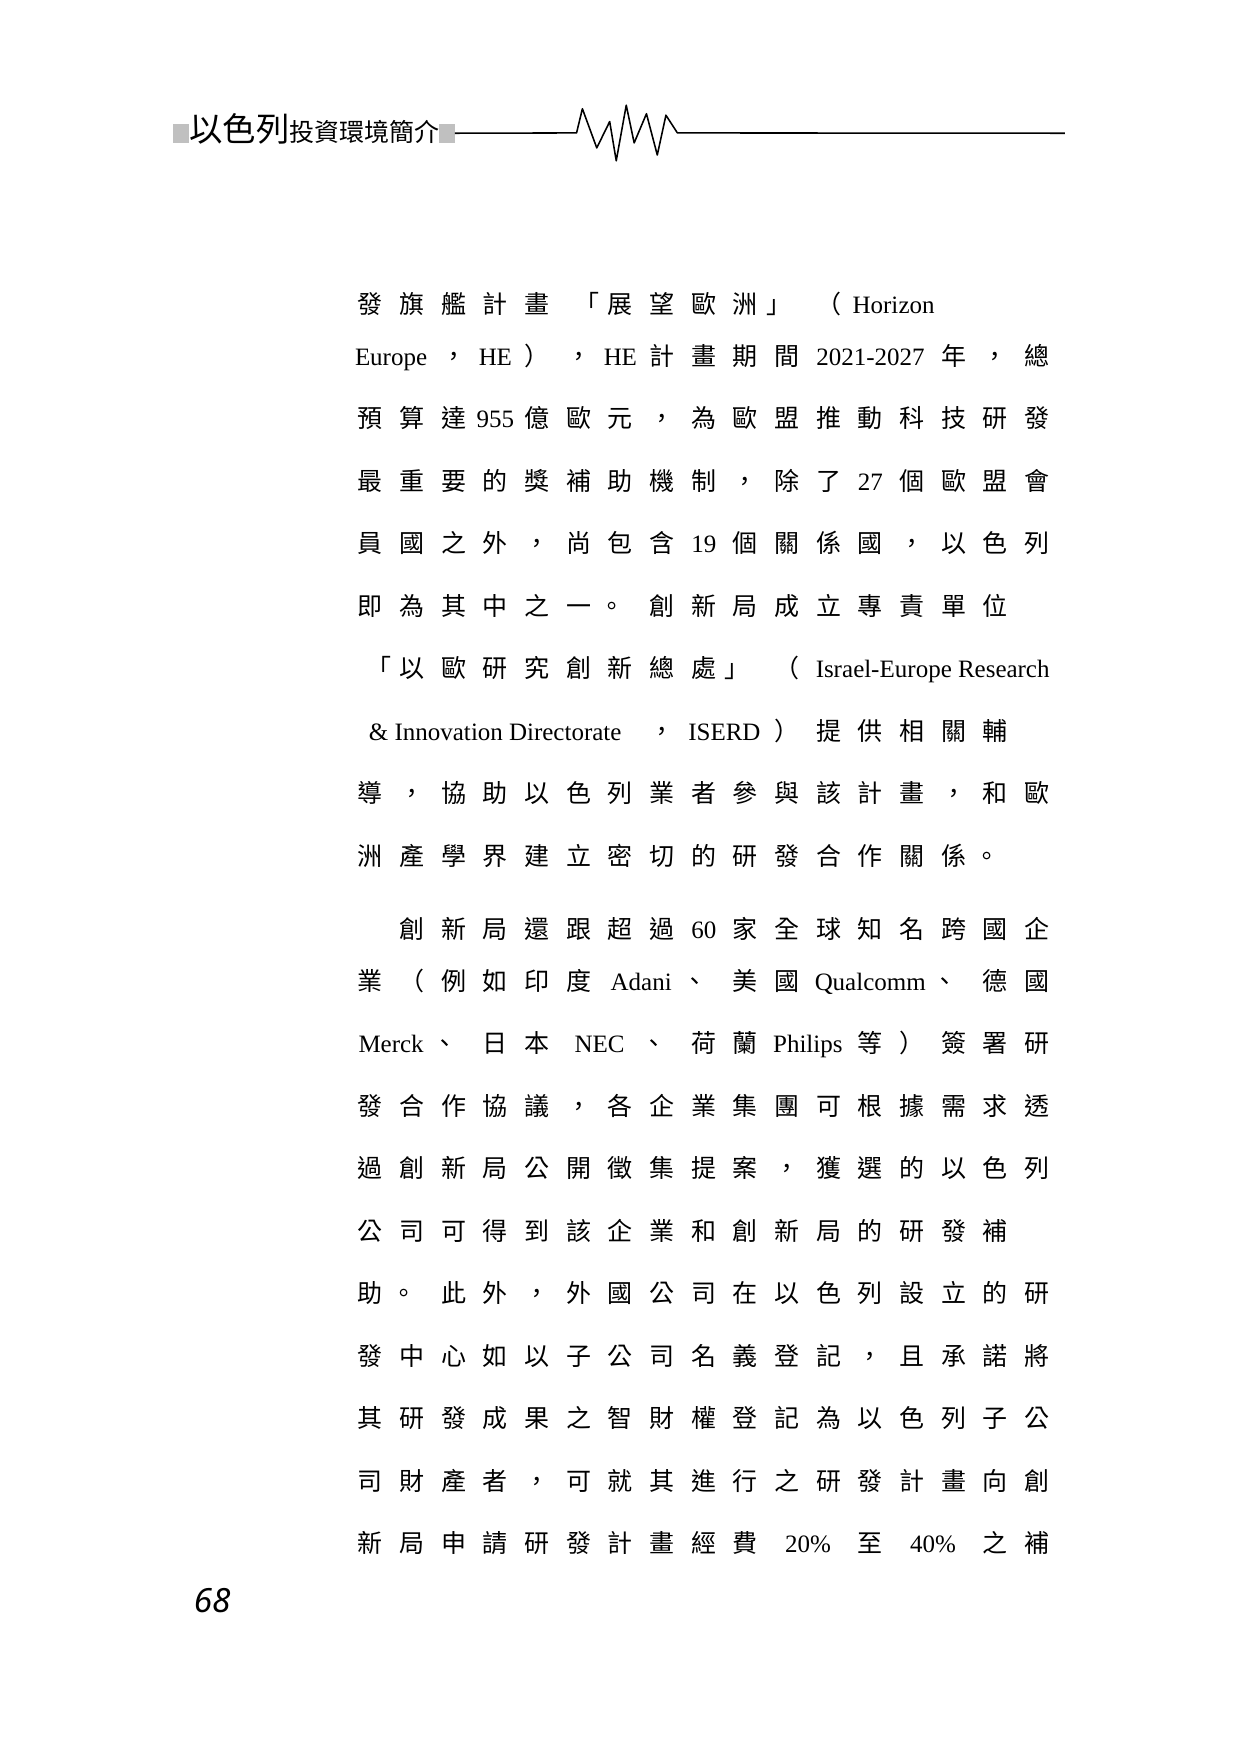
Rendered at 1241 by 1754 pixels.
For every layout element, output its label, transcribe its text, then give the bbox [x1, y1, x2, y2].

text 創新局還跟超過60家全球知名跨國企業（例如印度Adani、美國Qualcomm、德國Merck、日本NEC、荷蘭Philips等）簽署研發合作協議，各企業集團可根據需求透過創新局公開徵集提案，獲選的以色列公司可得到該企業和創新局的研發補助。此外，外國公司在以色列設立的研發中心如以子公司名義登記，且承諾將其研發成果之智財權登記為以色列子公司財產者，可就其進行之研發計畫向創新局申請研發計畫經費20%至40%之補 [330, 875, 1058, 1563]
text 發旗艦計畫「展望歐洲」（Horizon Europe，HE），HE計畫期間2021-2027年，總預算達955億歐元，為歐盟推動科技研發最重要的獎補助機制，除了27個歐盟會員國之外，尚包含19個關係國，以色列即為其中之一。創新局成立專責單位「以歐研究創新總處」（Israel-Europe Research & Innovation Directorate，ISERD）提供相關輔導，協助以色列業者參與該計畫，和歐洲產學界建立密切的研發合作關係。 [330, 250, 1058, 875]
